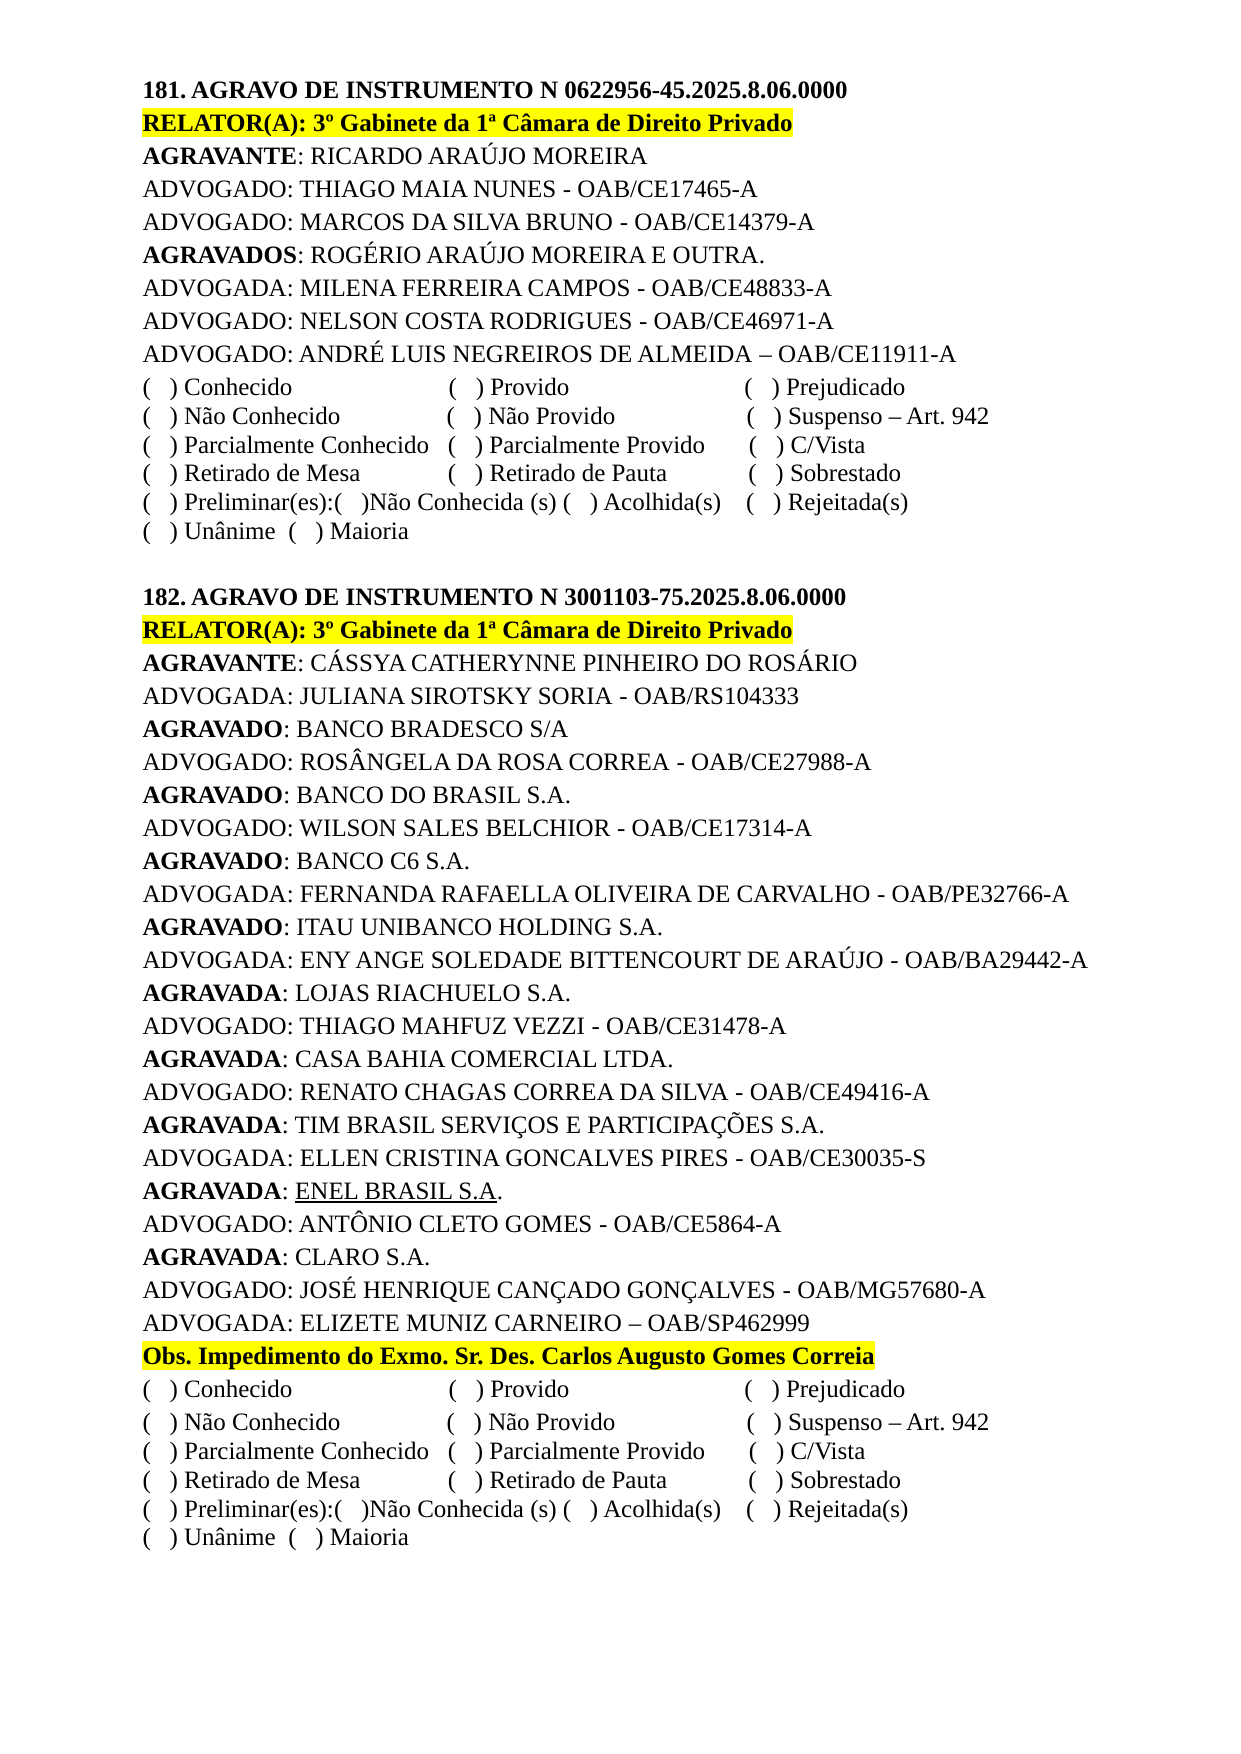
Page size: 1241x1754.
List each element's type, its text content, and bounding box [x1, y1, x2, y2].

text ( ) Conhecido ( ) Provido ( ) Prejudicado [142, 372, 1141, 401]
text ( ) Retirado de Mesa ( ) Retirado de Pauta ( ) Sobrestado [142, 458, 1158, 487]
text ( ) Parcialmente Conhecido ( ) Parcialmente Provido ( ) C/Vista [142, 430, 1158, 458]
text ( ) Não Conhecido ( ) Não Provido ( ) Suspenso – Art. 942 [142, 401, 1158, 430]
text ( ) Não Conhecido ( ) Não Provido ( ) Suspenso – Art. 942 [142, 1407, 1158, 1436]
text 181. AGRAVO DE INSTRUMENTO N 0622956-45.2025.8.06.0000 RELATOR(A): 3º Gabinete da 1ª Câmara de Direito Privado AGRAVANTE: RICARDO ARAÚJO MOREIRA ADVOGADO: THIAGO MAIA NUNES - OAB/CE17465-A ADVOGADO: MARCOS DA SILVA BRUNO - OAB/CE14379-A AGRAVADOS: ROGÉRIO ARAÚJO MOREIRA E OUTRA. ADVOGADA: MILENA FERREIRA CAMPOS - OAB/CE48833-A ADVOGADO: NELSON COSTA RODRIGUES - OAB/CE46971-A ADVOGADO: ANDRÉ LUIS NEGREIROS DE ALMEIDA – OAB/CE11911-A [142, 75, 1188, 368]
text ( ) Unânime ( ) Maioria [142, 1522, 1188, 1551]
text ( ) Preliminar(es):( )Não Conhecida (s) ( ) Acolhida(s) ( ) Rejeitada(s) [142, 487, 1158, 516]
text ( ) Retirado de Mesa ( ) Retirado de Pauta ( ) Sobrestado [142, 1465, 1158, 1494]
text Obs. Impedimento do Exmo. Sr. Des. Carlos Augusto Gomes Correia ( ) Conhecido ( ) Provido ( ) Prejudicado [142, 1341, 1188, 1403]
text ( ) Unânime ( ) Maioria 182. AGRAVO DE INSTRUMENTO N 3001103-75.2025.8.06.0000 RELATOR(A): 3º Gabinete da 1ª Câmara de Direito Privado AGRAVANTE: CÁSSYA CATHERYNNE PINHEIRO DO ROSÁRIO ADVOGADA: JULIANA SIROTSKY SORIA - OAB/RS104333 AGRAVADO: BANCO BRADESCO S/A ADVOGADO: ROSÂNGELA DA ROSA CORREA - OAB/CE27988-A AGRAVADO: BANCO DO BRASIL S.A. ADVOGADO: WILSON SALES BELCHIOR - OAB/CE17314-A AGRAVADO: BANCO C6 S.A. ADVOGADA: FERNANDA RAFAELLA OLIVEIRA DE CARVALHO - OAB/PE32766-A AGRAVADO: ITAU UNIBANCO HOLDING S.A. ADVOGADA: ENY ANGE SOLEDADE BITTENCOURT DE ARAÚJO - OAB/BA29442-A AGRAVADA: LOJAS RIACHUELO S.A. ADVOGADO: THIAGO MAHFUZ VEZZI - OAB/CE31478-A AGRAVADA: CASA BAHIA COMERCIAL LTDA. ADVOGADO: RENATO CHAGAS CORREA DA SILVA - OAB/CE49416-A AGRAVADA: TIM BRASIL SERVIÇOS E PARTICIPAÇÕES S.A. ADVOGADA: ELLEN CRISTINA GONCALVES PIRES - OAB/CE30035-S AGRAVADA: ENEL BRASIL S.A. ADVOGADO: ANTÔNIO CLETO GOMES - OAB/CE5864-A AGRAVADA: CLARO S.A. ADVOGADO: JOSÉ HENRIQUE CANÇADO GONÇALVES - OAB/MG57680-A ADVOGADA: ELIZETE MUNIZ CARNEIRO – OAB/SP462999 [142, 516, 1188, 1337]
text ( ) Preliminar(es):( )Não Conhecida (s) ( ) Acolhida(s) ( ) Rejeitada(s) [142, 1494, 1158, 1522]
text ( ) Parcialmente Conhecido ( ) Parcialmente Provido ( ) C/Vista [142, 1436, 1158, 1465]
